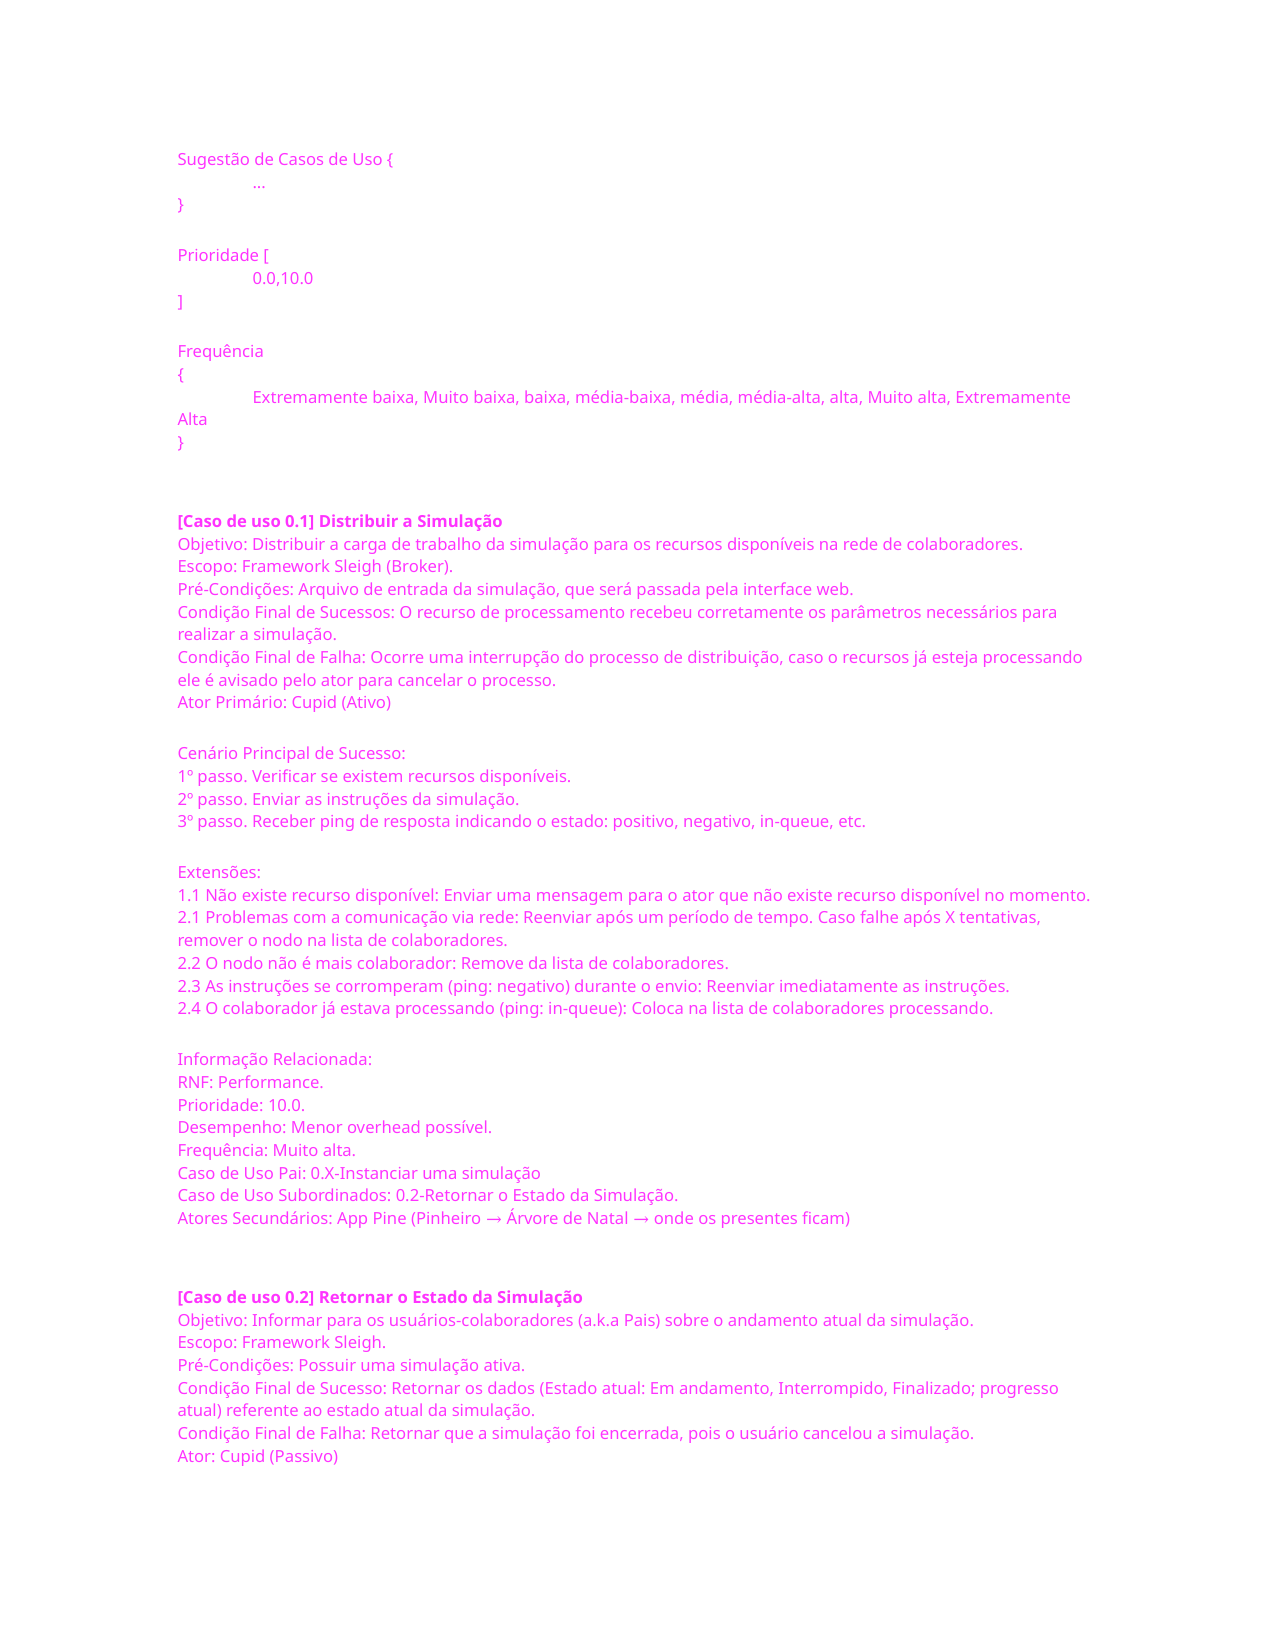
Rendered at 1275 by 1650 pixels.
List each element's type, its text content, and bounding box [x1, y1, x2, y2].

text ... [177, 170, 1098, 193]
text Sugestão de Casos de Uso { [177, 148, 1098, 170]
text Objetivo: Distribuir a carga de trabalho da simulação para os recursos disponíveis na rede de colaboradores. [177, 532, 1098, 555]
text Ator: Cupid (Passivo) [177, 1444, 1098, 1467]
text RNF: Performance. [177, 1070, 1098, 1093]
text { [177, 363, 1098, 385]
text Condição Final de Sucesso: Retornar os dados (Estado atual: Em andamento, Interrompido, Finalizado; progresso atual) referente ao estado atual da simulação. [177, 1376, 1098, 1422]
text 2º passo. Enviar as instruções da simulação. [177, 787, 1098, 810]
text Caso de Uso Pai: 0.X-Instanciar uma simulação [177, 1161, 1098, 1184]
text 1º passo. Verificar se existem recursos disponíveis. [177, 764, 1098, 787]
text 0.0,10.0 [177, 266, 1098, 289]
text Escopo: Framework Sleigh (Broker). [177, 555, 1098, 578]
text Informação Relacionada: [177, 1048, 1098, 1070]
text 2.1 Problemas com a comunicação via rede: Reenviar após um período de tempo. Caso falhe após X tentativas, remover o nodo na lista de colaboradores. [177, 906, 1098, 952]
text Prioridade: 10.0. [177, 1093, 1098, 1116]
text Condição Final de Falha: Ocorre uma interrupção do processo de distribuição, caso o recursos já esteja processando ele é avisado pelo ator para cancelar o processo. [177, 646, 1098, 691]
text } [177, 431, 1098, 453]
text } [177, 193, 1098, 216]
text 2.3 As instruções se corromperam (ping: negativo) durante o envio: Reenviar imediatamente as instruções. [177, 974, 1098, 997]
text 1.1 Não existe recurso disponível: Enviar uma mensagem para o ator que não existe recurso disponível no momento. [177, 883, 1098, 906]
text Frequência [177, 340, 1098, 363]
text Pré-Condições: Arquivo de entrada da simulação, que será passada pela interface web. [177, 578, 1098, 600]
text Extremamente baixa, Muito baixa, baixa, média-baixa, média, média-alta, alta, Muito alta, Extremamente Alta [177, 385, 1098, 431]
text Ator Primário: Cupid (Ativo) [177, 691, 1098, 714]
text Pré-Condições: Possuir uma simulação ativa. [177, 1353, 1098, 1376]
text 2.2 O nodo não é mais colaborador: Remove da lista de colaboradores. [177, 952, 1098, 974]
text [Caso de uso 0.1] Distribuir a Simulação [177, 509, 1098, 532]
text [Caso de uso 0.2] Retornar o Estado da Simulação [177, 1285, 1098, 1308]
text Prioridade [ [177, 244, 1098, 266]
text Escopo: Framework Sleigh. [177, 1331, 1098, 1353]
text ] [177, 289, 1098, 312]
text Cenário Principal de Sucesso: [177, 742, 1098, 764]
text Atores Secundários: App Pine (Pinheiro → Árvore de Natal → onde os presentes ficam) [177, 1207, 1098, 1229]
text Condição Final de Sucessos: O recurso de processamento recebeu corretamente os parâmetros necessários para realizar a simulação. [177, 600, 1098, 646]
text Condição Final de Falha: Retornar que a simulação foi encerrada, pois o usuário cancelou a simulação. [177, 1422, 1098, 1444]
text 2.4 O colaborador já estava processando (ping: in-queue): Coloca na lista de colaboradores processando. [177, 997, 1098, 1020]
text Caso de Uso Subordinados: 0.2-Retornar o Estado da Simulação. [177, 1184, 1098, 1207]
text Desempenho: Menor overhead possível. [177, 1116, 1098, 1138]
text Extensões: [177, 861, 1098, 883]
text 3º passo. Receber ping de resposta indicando o estado: positivo, negativo, in-queue, etc. [177, 810, 1098, 833]
text Objetivo: Informar para os usuários-colaboradores (a.k.a Pais) sobre o andamento atual da simulação. [177, 1308, 1098, 1331]
text Frequência: Muito alta. [177, 1138, 1098, 1161]
